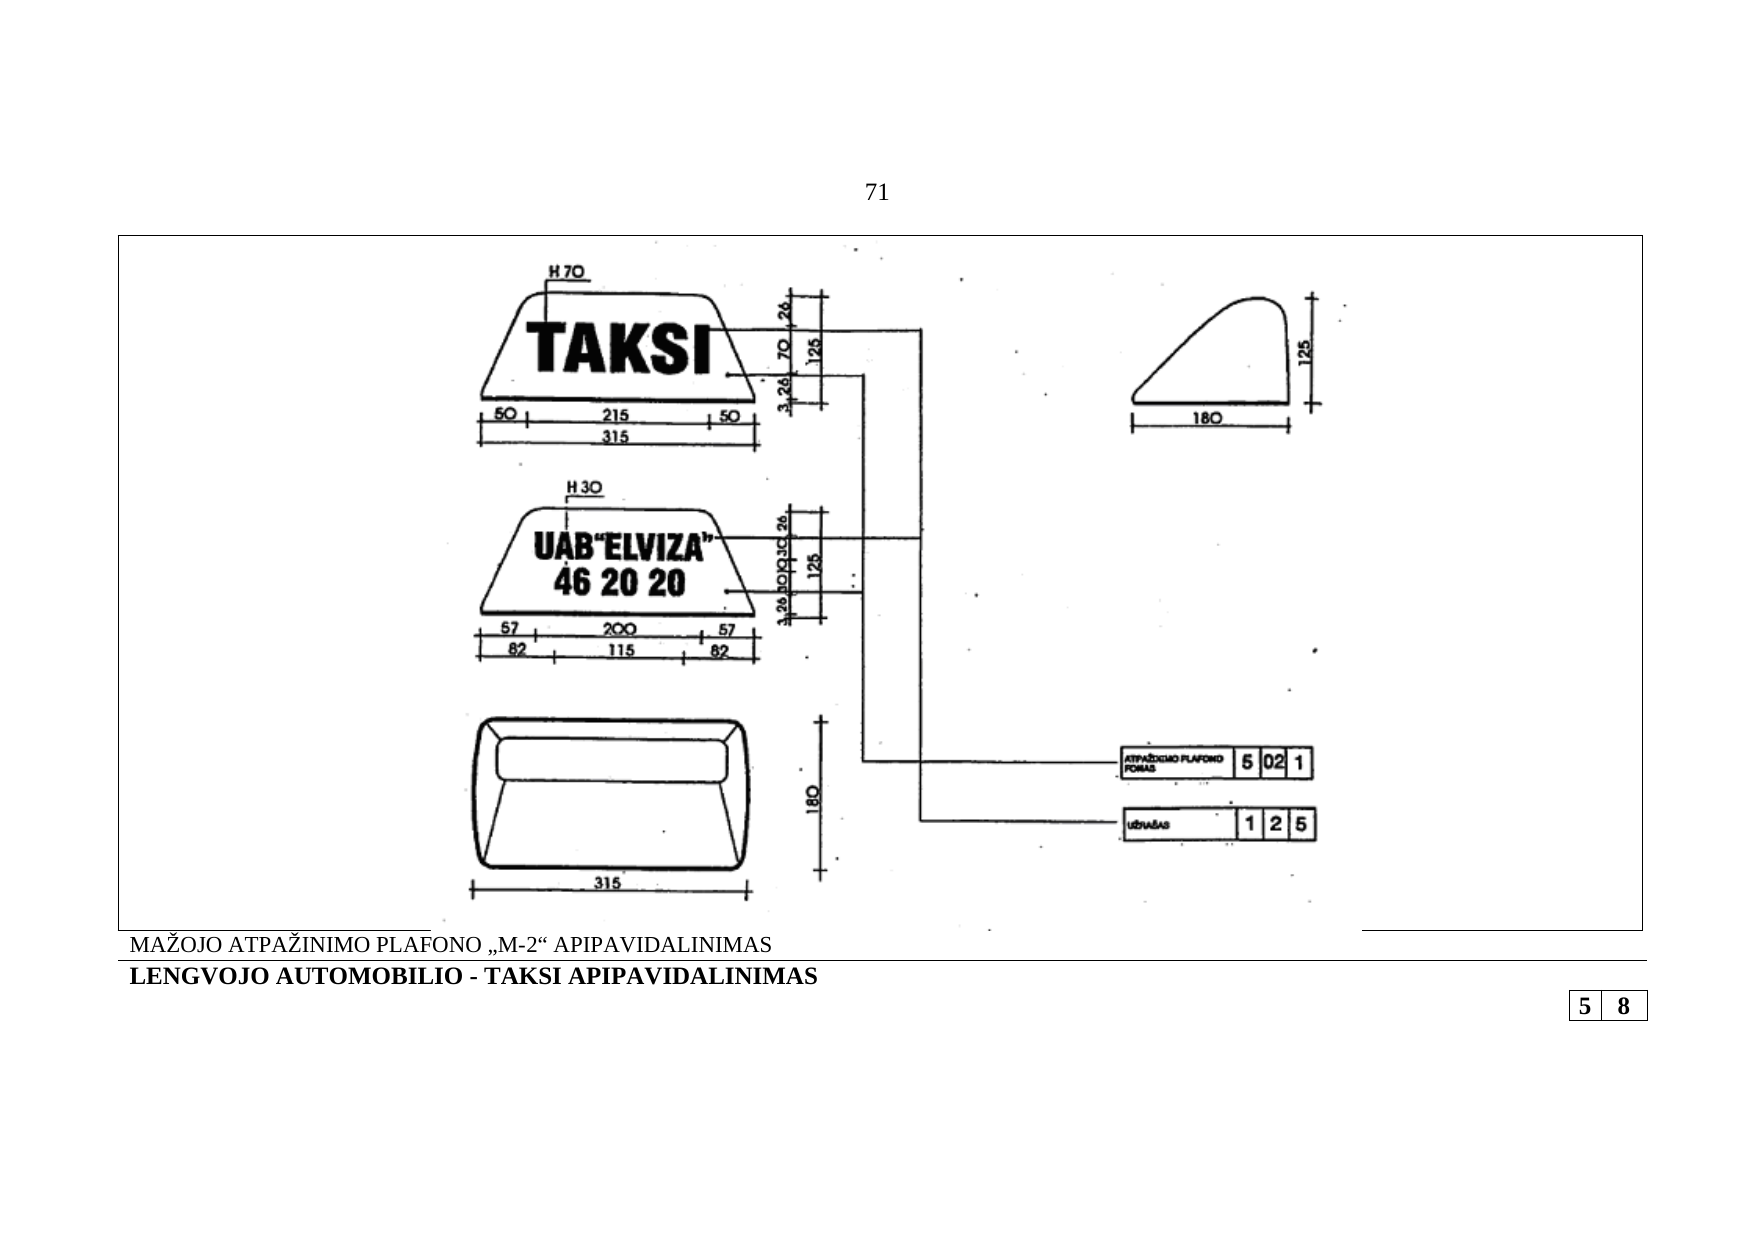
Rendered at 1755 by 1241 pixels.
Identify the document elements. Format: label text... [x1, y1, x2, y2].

table_cell [1642, 930, 1647, 960]
table_header [1362, 236, 1642, 930]
table_cell MAŽOJO ATPAŽINIMO PLAFONO „M-2“ APIPAVIDALINIMAS [118, 931, 1642, 960]
table_header [1643, 235, 1647, 930]
table_cell [1570, 961, 1601, 990]
table_cell LENGVOJO AUTOMOBILIO - TAKSI APIPAVIDALINIMAS [118, 961, 1570, 1019]
table_cell 5 [1570, 991, 1601, 1019]
table_header [119, 236, 430, 930]
table_cell [1601, 961, 1647, 990]
table_cell 8 [1602, 991, 1647, 1019]
